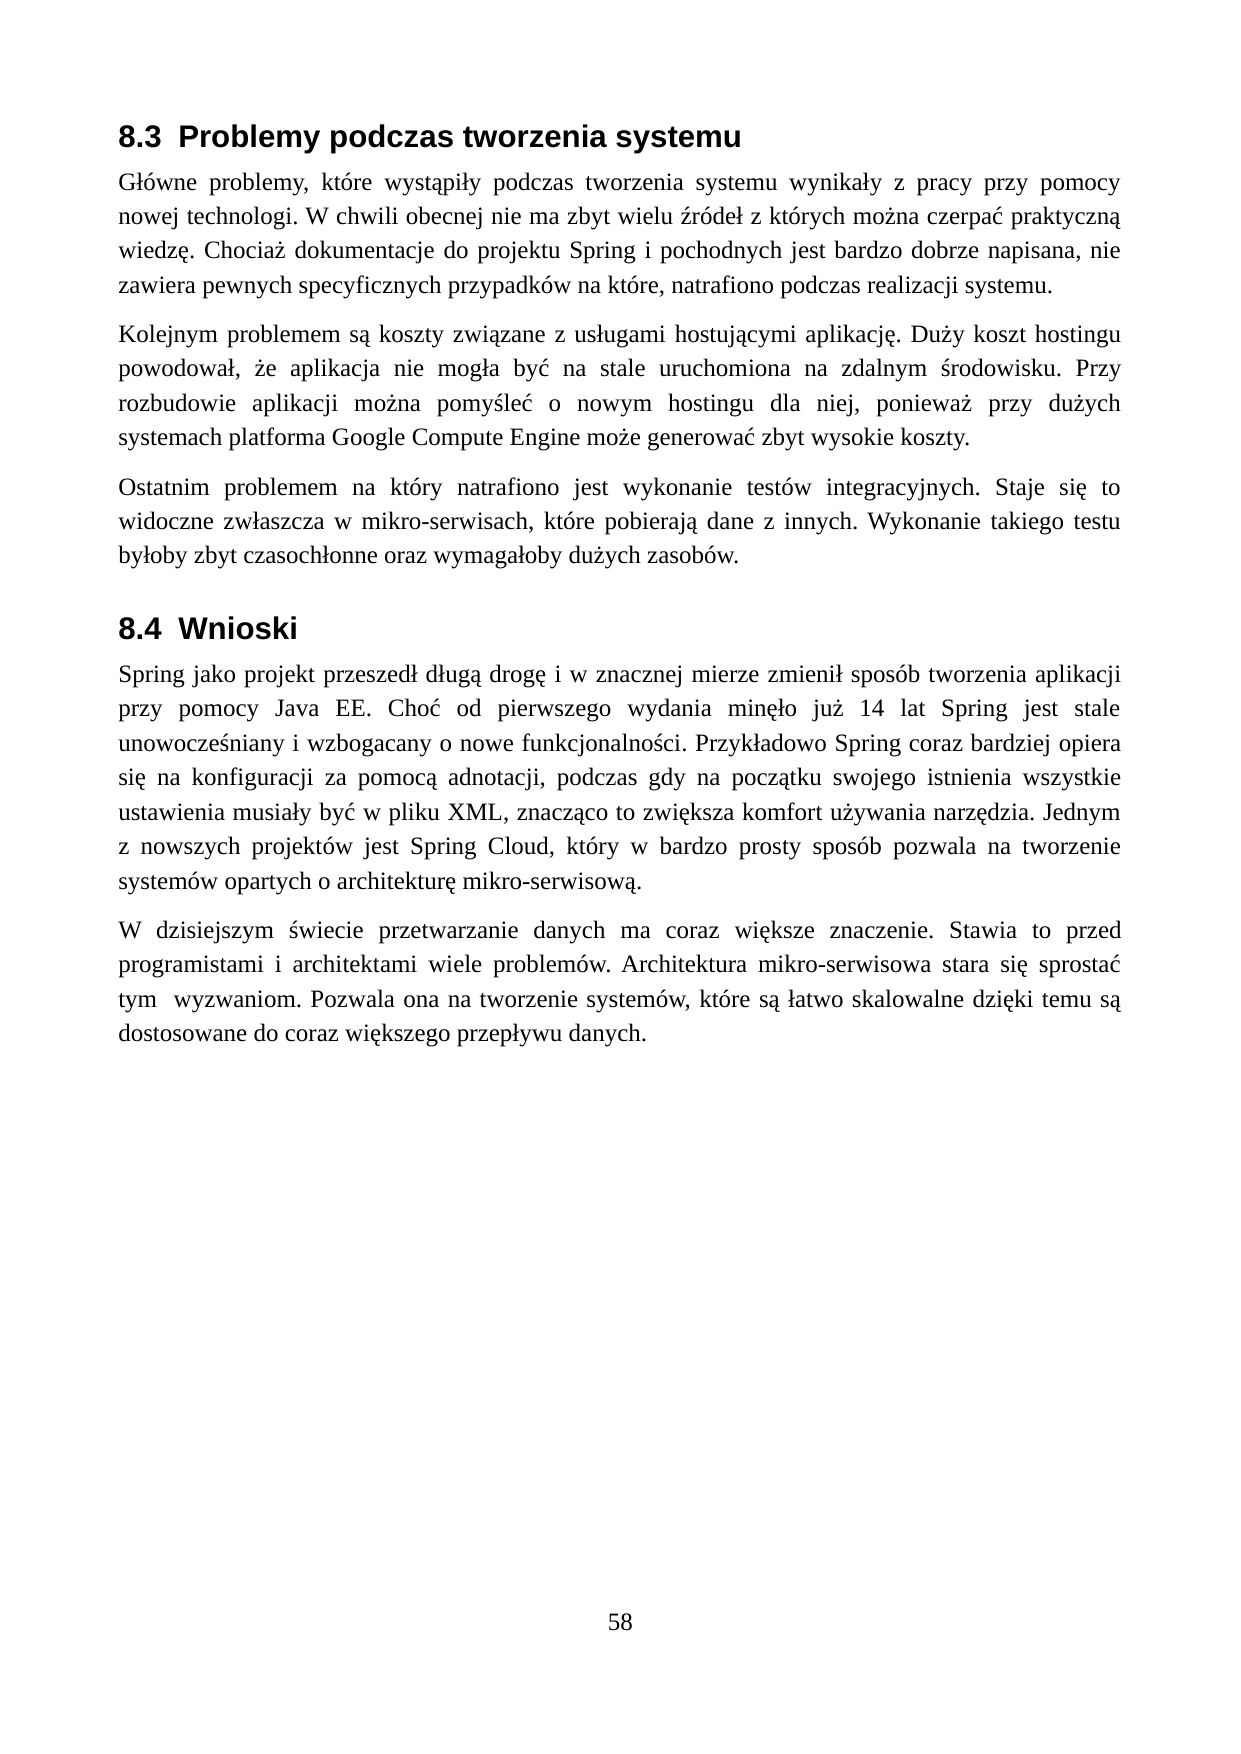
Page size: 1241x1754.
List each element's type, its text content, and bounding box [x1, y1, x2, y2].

text Spring jako projekt przeszedł długą drogę i w znacznej mierze zmienił sposób tworzenia aplikacji przy pomocy Java EE. Choć od pierwszego wydania minęło już 14 lat Spring jest stale unowocześniany i wzbogacany o nowe funkcjonalności. Przykładowo Spring coraz bardziej opiera się na konfiguracji za pomocą adnotacji, podczas gdy na początku swojego istnienia wszystkie ustawienia musiały być w pliku XML, znacząco to zwiększa komfort używania narzędzia. Jednym z nowszych projektów jest Spring Cloud, który w bardzo prosty sposób pozwala na tworzenie systemów opartych o architekturę mikro-serwisową. [118, 659, 1122, 894]
text W dzisiejszym świecie przetwarzanie danych ma coraz większe znaczenie. Stawia to przed programistami i architektami wiele problemów. Architektura mikro-serwisowa stara się sprostać tym wyzwaniom. Pozwala ona na tworzenie systemów, które są łatwo skalowalne dzięki temu są dostosowane do coraz większego przepływu danych. [118, 915, 1122, 1047]
subtitle Problemy podczas tworzenia systemu [118, 118, 1122, 154]
subtitle Wnioski [118, 610, 1122, 646]
text Główne problemy, które wystąpiły podczas tworzenia systemu wynikały z pracy przy pomocy nowej technologi. W chwili obecnej nie ma zbyt wielu źródeł z których można czerpać praktyczną wiedzę. Chociaż dokumentacje do projektu Spring i pochodnych jest bardzo dobrze napisana, nie zawiera pewnych specyficznych przypadków na które, natrafiono podczas realizacji systemu. [118, 167, 1122, 299]
text Ostatnim problemem na który natrafiono jest wykonanie testów integracyjnych. Staje się to widoczne zwłaszcza w mikro-serwisach, które pobierają dane z innych. Wykonanie takiego testu byłoby zbyt czasochłonne oraz wymagałoby dużych zasobów. [118, 472, 1122, 569]
text Kolejnym problemem są koszty związane z usługami hostującymi aplikację. Duży koszt hostingu powodował, że aplikacja nie mogła być na stale uruchomiona na zdalnym środowisku. Przy rozbudowie aplikacji można pomyśleć o nowym hostingu dla niej, ponieważ przy dużych systemach platforma Google Compute Engine może generować zbyt wysokie koszty. [118, 319, 1122, 451]
